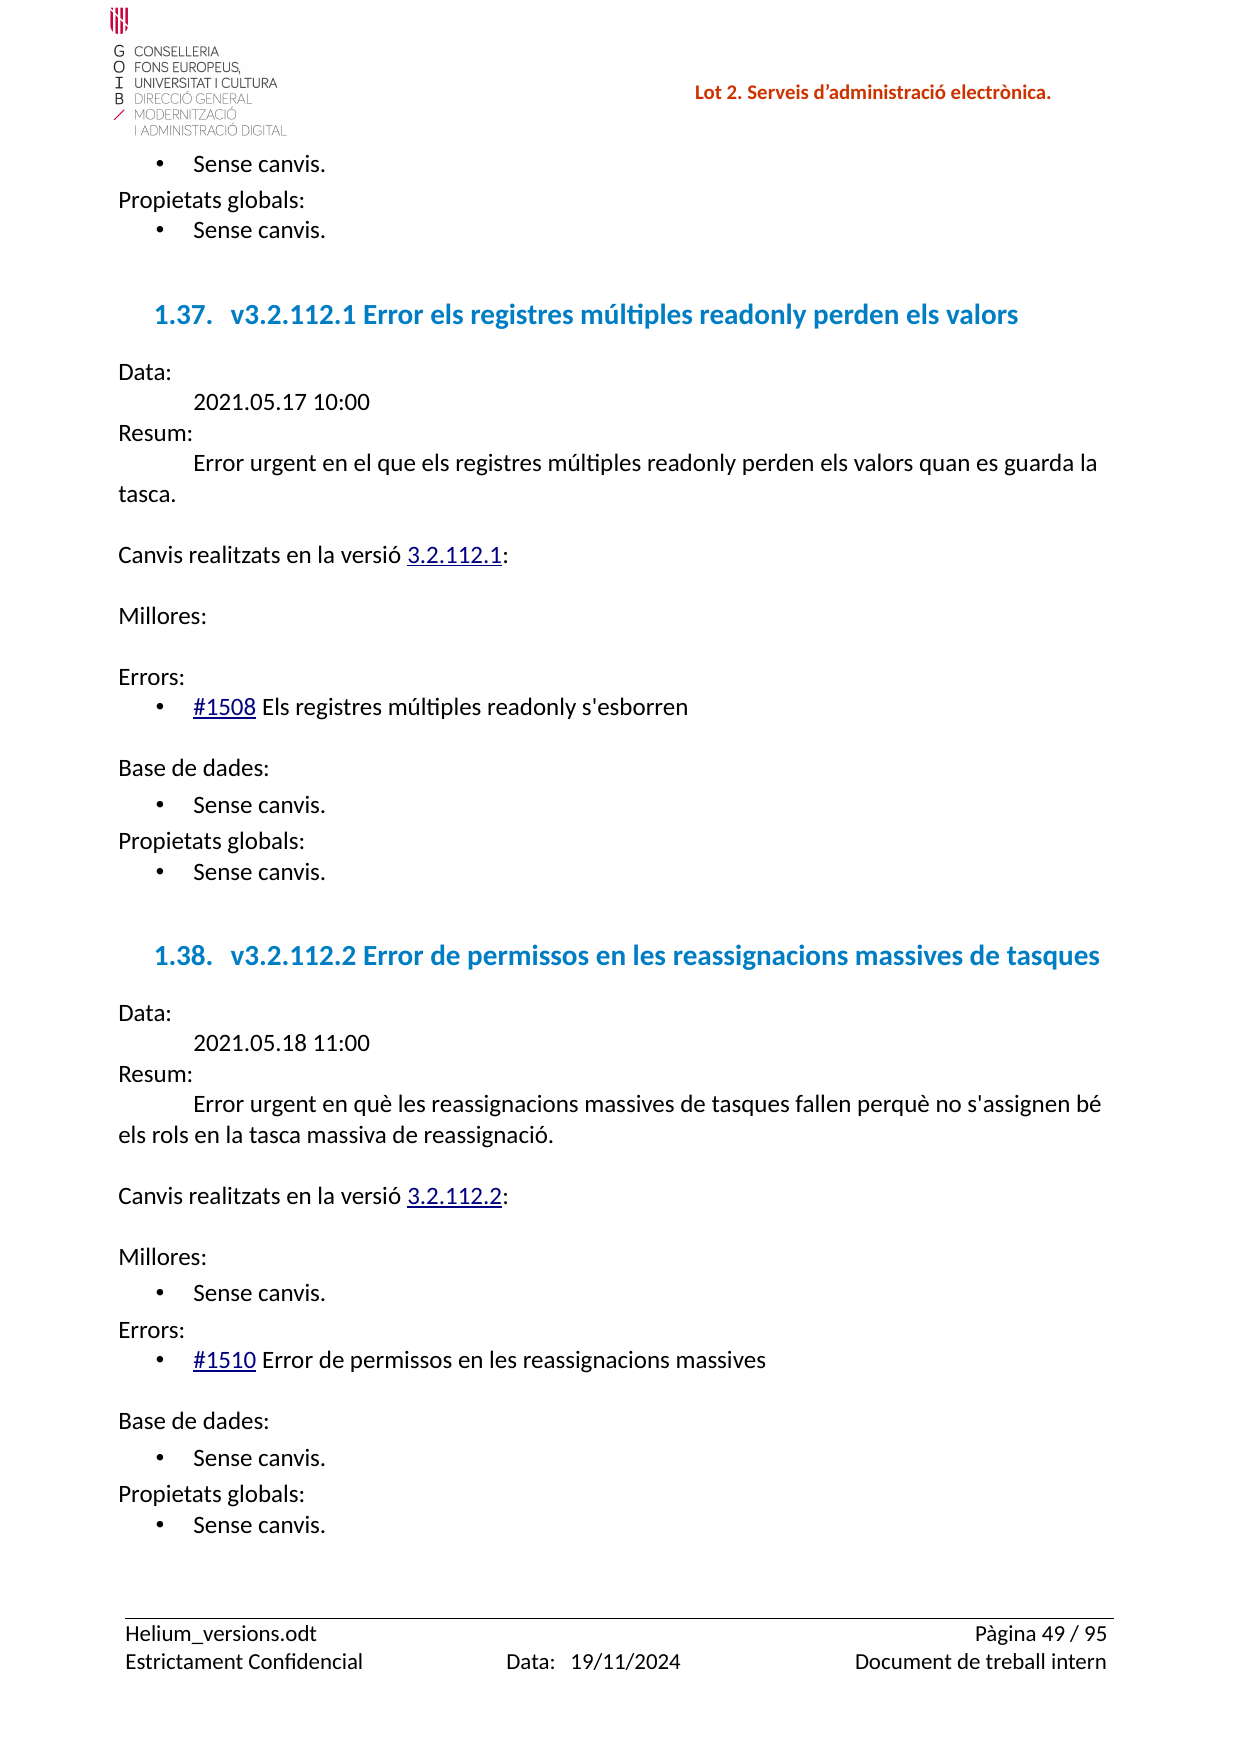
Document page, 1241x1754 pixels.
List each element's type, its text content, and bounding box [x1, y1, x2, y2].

text Resum: [118, 417, 1122, 447]
text Resum: [118, 1058, 1122, 1088]
text 2021.05.17 10:00 [118, 386, 1122, 417]
text Errors: [118, 1314, 1122, 1344]
text Data: [118, 356, 1122, 386]
list #1508 Els registres múltiples readonly s'esborren [156, 691, 1122, 722]
text Millores: [118, 1241, 1122, 1271]
text Propietats globals: [118, 1478, 1122, 1509]
text Error urgent en què les reassignacions massives de tasques fallen perquè no s'assignen bé els rols en la tasca massiva de reassignació. [118, 1088, 1122, 1149]
subtitle v3.2.112.1 Error els registres múltiples readonly perden els valors [153, 296, 1122, 332]
list Sense canvis. [156, 789, 1122, 819]
text 2021.05.18 11:00 [118, 1027, 1122, 1058]
list #1510 Error de permissos en les reassignacions massives [156, 1344, 1122, 1375]
list Sense canvis. [156, 1509, 1122, 1539]
list Sense canvis. [156, 148, 1122, 178]
list Sense canvis. [156, 1277, 1122, 1308]
list Sense canvis. [156, 1442, 1122, 1472]
list Sense canvis. [156, 215, 1122, 245]
picture [100, 0, 297, 144]
text Millores: [118, 600, 1122, 630]
text Propietats globals: [118, 184, 1122, 215]
text Propietats globals: [118, 825, 1122, 856]
list Sense canvis. [156, 856, 1122, 886]
text Base de dades: [118, 752, 1122, 783]
text Canvis realitzats en la versió 3.2.112.2: [118, 1180, 1122, 1210]
text Errors: [118, 661, 1122, 691]
text Base de dades: [118, 1405, 1122, 1436]
text Canvis realitzats en la versió 3.2.112.1: [118, 539, 1122, 569]
text Error urgent en el que els registres múltiples readonly perden els valors quan es guarda la tasca. [118, 447, 1122, 508]
text Data: [118, 997, 1122, 1027]
subtitle v3.2.112.2 Error de permissos en les reassignacions massives de tasques [153, 937, 1122, 973]
